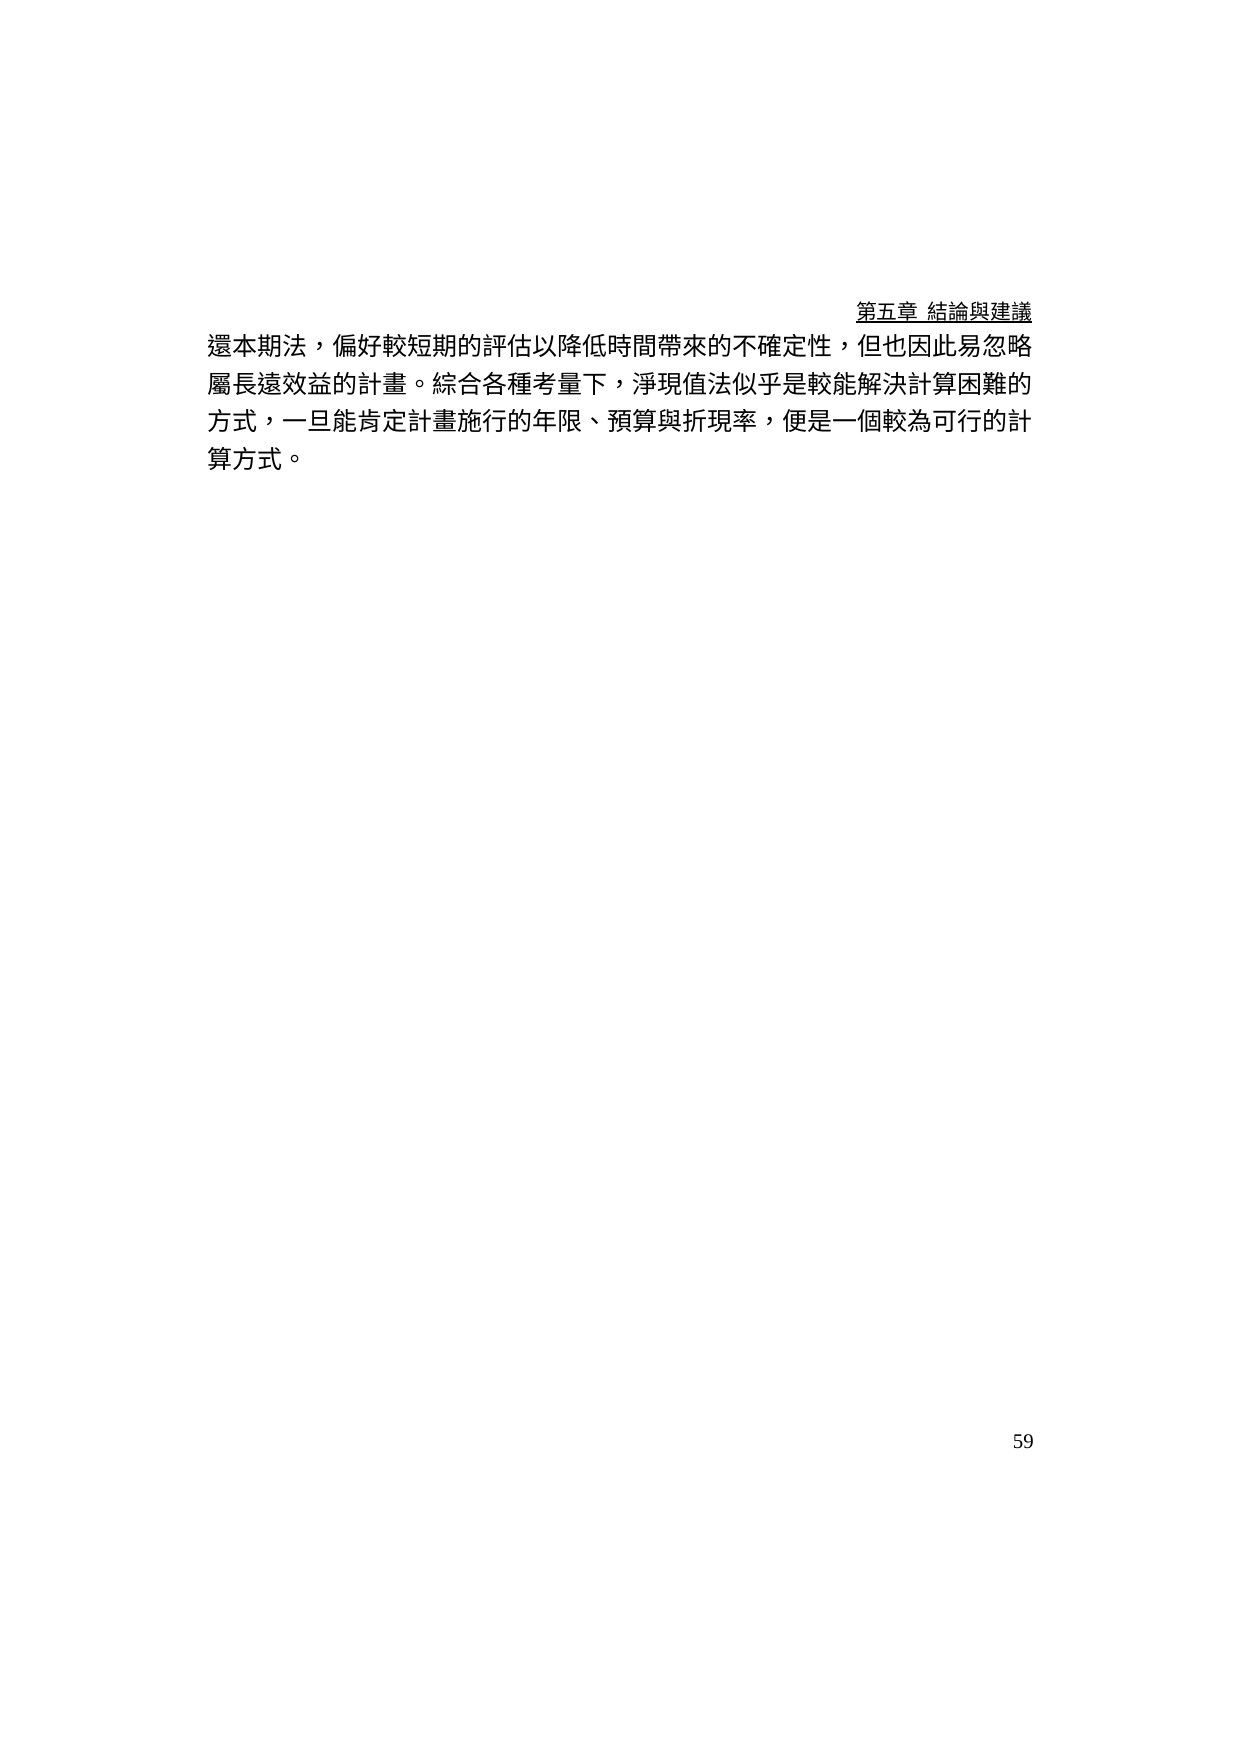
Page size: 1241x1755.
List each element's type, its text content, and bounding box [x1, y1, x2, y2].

text 還本期法，偏好較短期的評估以降低時間帶來的不確定性，但也因此易忽略屬長遠效益的計畫。綜合各種考量下，淨現值法似乎是較能解決計算困難的方式，一旦能肯定計畫施行的年限、預算與折現率，便是一個較為可行的計算方式。 [207, 326, 1033, 476]
